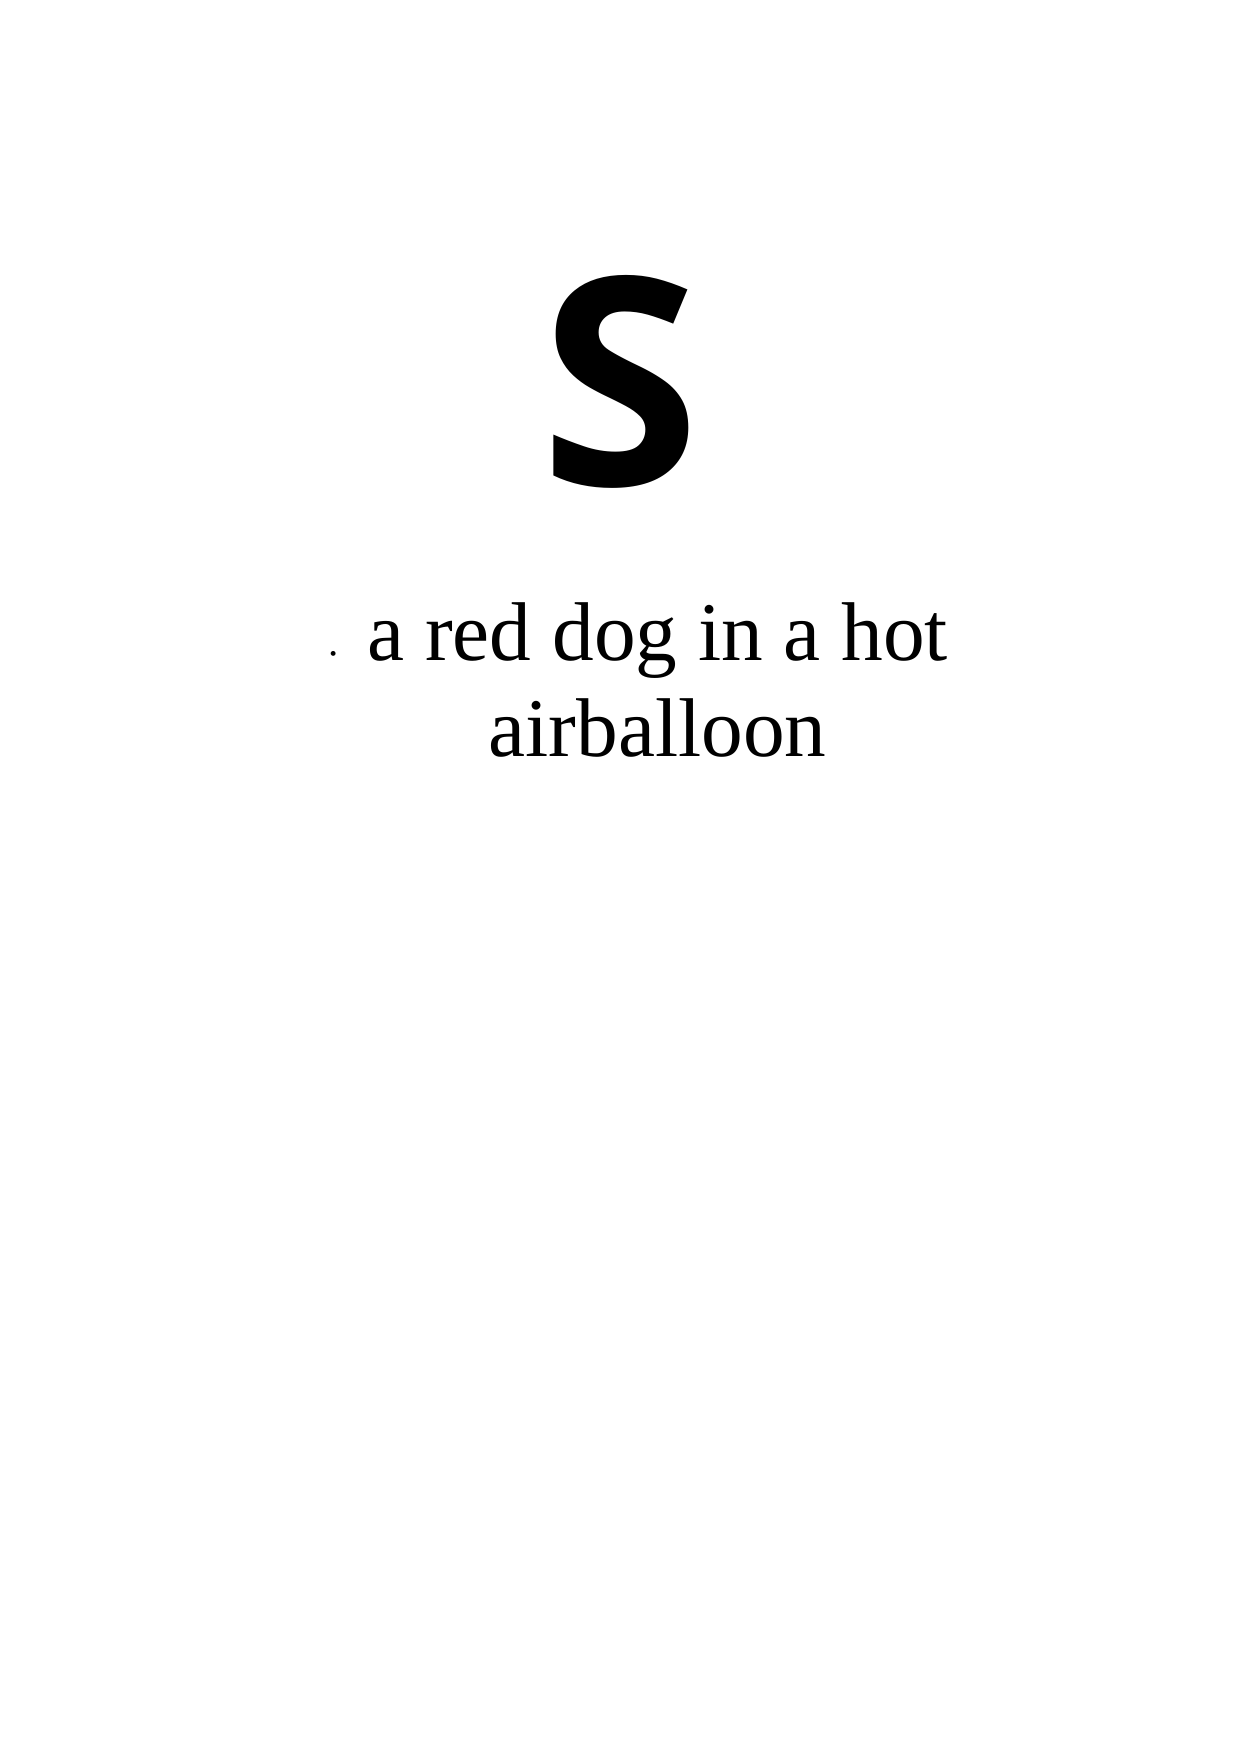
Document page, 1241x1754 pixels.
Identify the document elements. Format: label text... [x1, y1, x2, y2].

list a red dog in a hot airballoon [187, 583, 1090, 774]
subtitle S [150, 175, 1090, 570]
